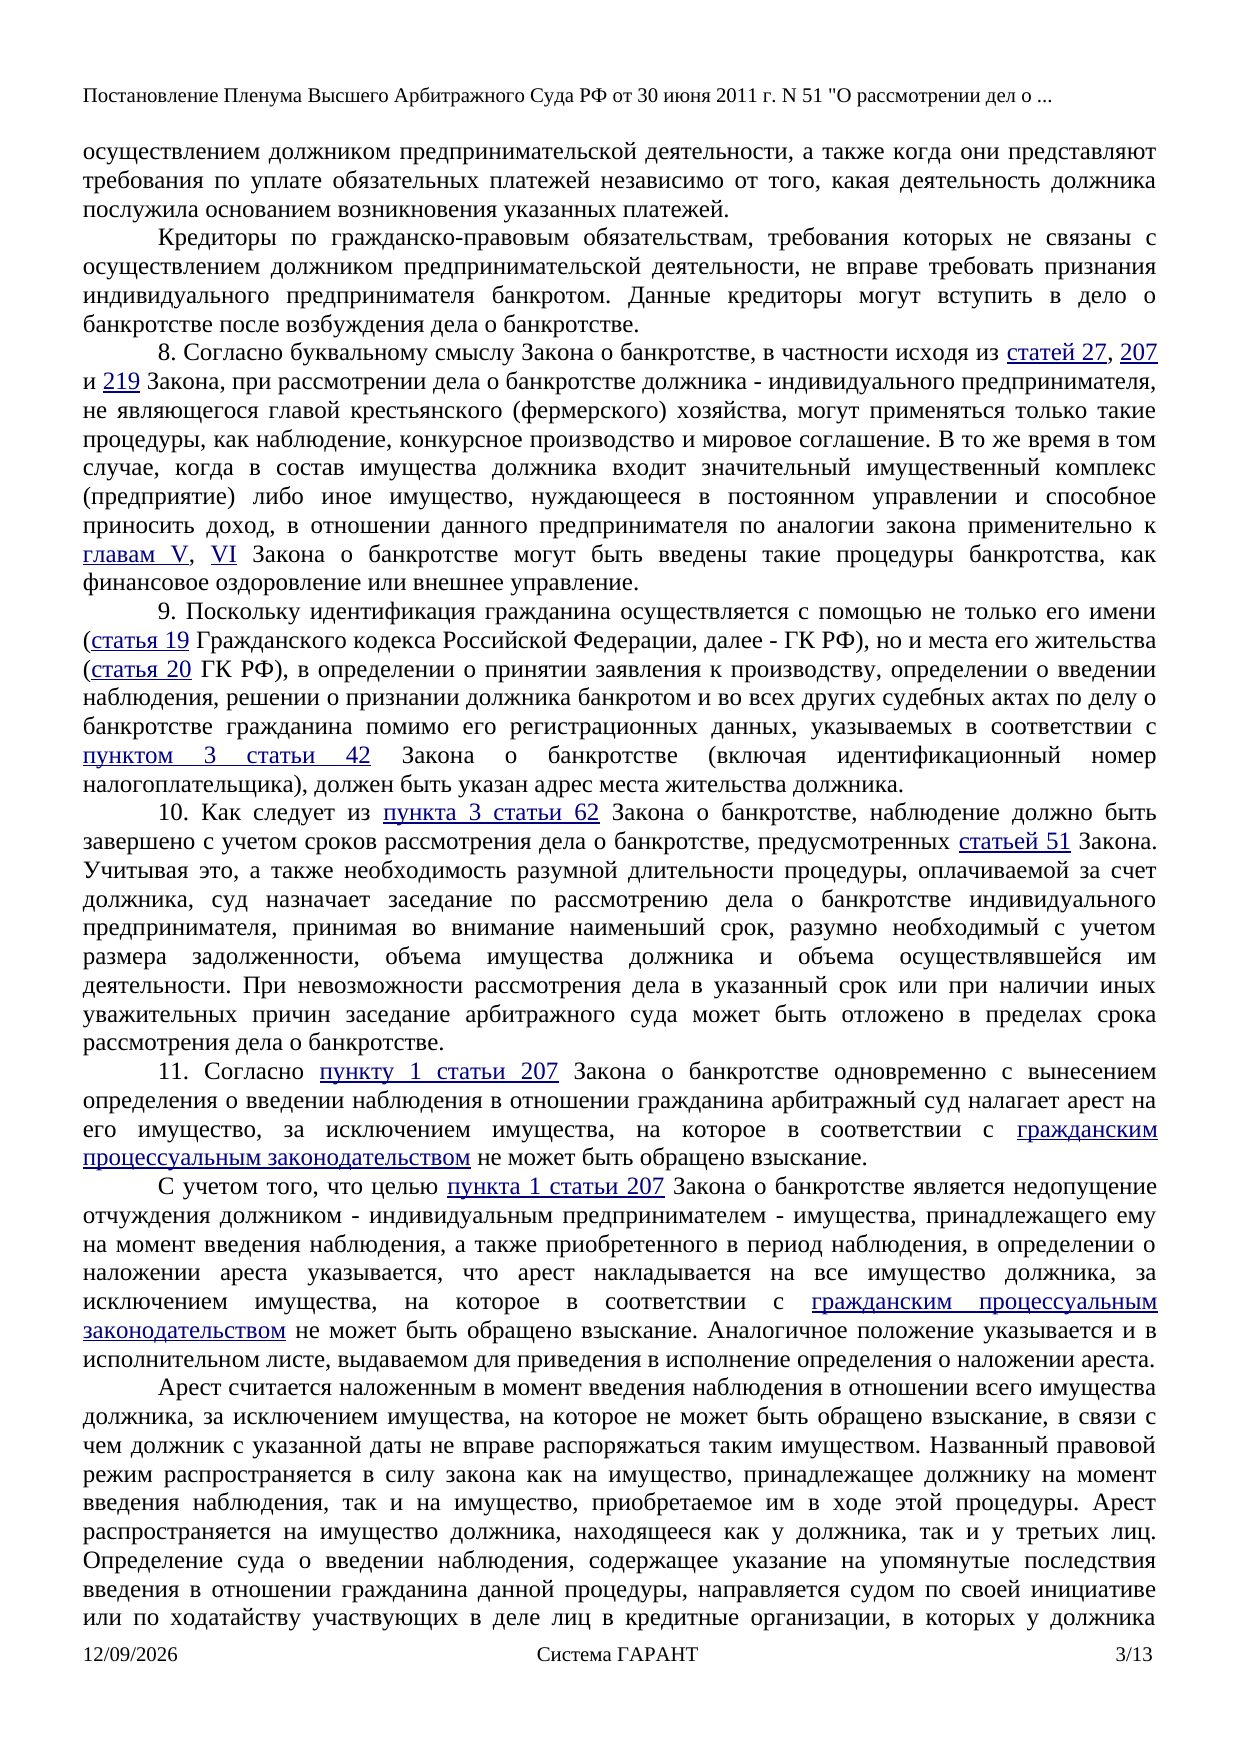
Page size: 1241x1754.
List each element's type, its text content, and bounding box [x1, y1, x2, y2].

text С учетом того, что целью пункта 1 статьи 207 Закона о банкротстве является недопущение отчуждения должником - индивидуальным предпринимателем - имущества, принадлежащего ему на момент введения наблюдения, а также приобретенного в период наблюдения, в определении о наложении ареста указывается, что арест накладывается на все имущество должника, за исключением имущества, на которое в соответствии с гражданским процессуальным законодательством не может быть обращено взыскание. Аналогичное положение указывается и в исполнительном листе, выдаваемом для приведения в исполнение определения о наложении ареста. [83, 1171, 1157, 1372]
text Арест считается наложенным в момент введения наблюдения в отношении всего имущества должника, за исключением имущества, на которое не может быть обращено взыскание, в связи с чем должник с указанной даты не вправе распоряжаться таким имуществом. Названный правовой режим распространяется в силу закона как на имущество, принадлежащее должнику на момент введения наблюдения, так и на имущество, приобретаемое им в ходе этой процедуры. Арест распространяется на имущество должника, находящееся как у должника, так и у третьих лиц. Определение суда о введении наблюдения, содержащее указание на упомянутые последствия введения в отношении гражданина данной процедуры, направляется судом по своей инициативе или по ходатайству участвующих в деле лиц в кредитные организации, в которых у должника [83, 1372, 1157, 1631]
text 11. Согласно пункту 1 статьи 207 Закона о банкротстве одновременно с вынесением определения о введении наблюдения в отношении гражданина арбитражный суд налагает арест на его имущество, за исключением имущества, на которое в соответствии с гражданским процессуальным законодательством не может быть обращено взыскание. [83, 1056, 1157, 1171]
text 10. Как следует из пункта 3 статьи 62 Закона о банкротстве, наблюдение должно быть завершено с учетом сроков рассмотрения дела о банкротстве, предусмотренных статьей 51 Закона. Учитывая это, а также необходимость разумной длительности процедуры, оплачиваемой за счет должника, суд назначает заседание по рассмотрению дела о банкротстве индивидуального предпринимателя, принимая во внимание наименьший срок, разумно необходимый с учетом размера задолженности, объема имущества должника и объема осуществлявшейся им деятельности. При невозможности рассмотрения дела в указанный срок или при наличии иных уважительных причин заседание арбитражного суда может быть отложено в пределах срока рассмотрения дела о банкротстве. [83, 797, 1157, 1056]
text 8. Согласно буквальному смыслу Закона о банкротстве, в частности исходя из статей 27, 207 и 219 Закона, при рассмотрении дела о банкротстве должника - индивидуального предпринимателя, не являющегося главой крестьянского (фермерского) хозяйства, могут применяться только такие процедуры, как наблюдение, конкурсное производство и мировое соглашение. В то же время в том случае, когда в состав имущества должника входит значительный имущественный комплекс (предприятие) либо иное имущество, нуждающееся в постоянном управлении и способное приносить доход, в отношении данного предпринимателя по аналогии закона применительно к главам V, VI Закона о банкротстве могут быть введены такие процедуры банкротства, как финансовое оздоровление или внешнее управление. [83, 337, 1157, 596]
text Кредиторы по гражданско-правовым обязательствам, требования которых не связаны с осуществлением должником предпринимательской деятельности, не вправе требовать признания индивидуального предпринимателя банкротом. Данные кредиторы могут вступить в дело о банкротстве после возбуждения дела о банкротстве. [83, 222, 1157, 337]
text осуществлением должником предпринимательской деятельности, а также когда они представляют требования по уплате обязательных платежей независимо от того, какая деятельность должника послужила основанием возникновения указанных платежей. [83, 136, 1157, 222]
text 9. Поскольку идентификация гражданина осуществляется с помощью не только его имени (статья 19 Гражданского кодекса Российской Федерации, далее - ГК РФ), но и места его жительства (статья 20 ГК РФ), в определении о принятии заявления к производству, определении о введении наблюдения, решении о признании должника банкротом и во всех других судебных актах по делу о банкротстве гражданина помимо его регистрационных данных, указываемых в соответствии с пунктом 3 статьи 42 Закона о банкротстве (включая идентификационный номер налогоплательщика), должен быть указан адрес места жительства должника. [83, 596, 1157, 797]
